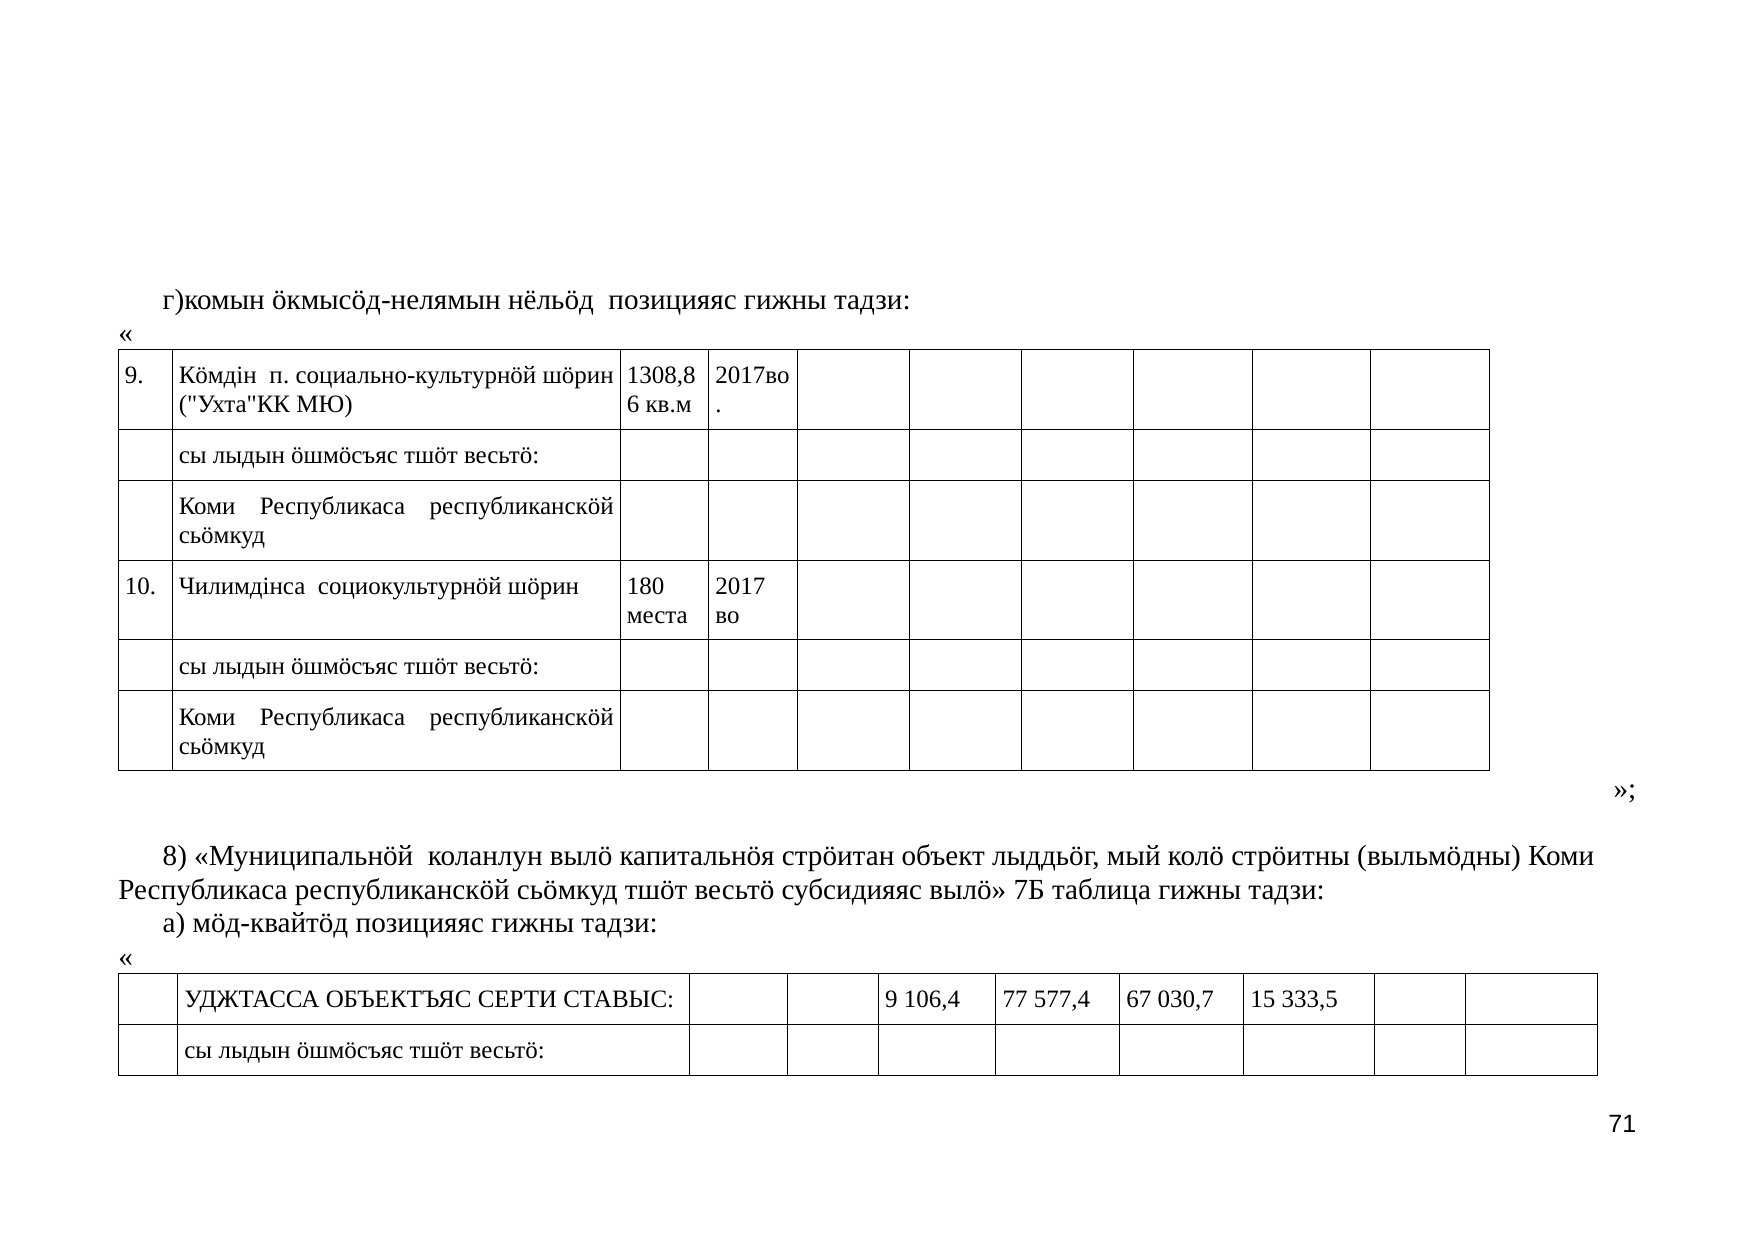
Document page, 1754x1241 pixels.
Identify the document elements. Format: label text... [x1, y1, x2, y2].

table_header [1371, 350, 1489, 429]
table_header [788, 974, 878, 1023]
table_cell Чилимдінса социокультурнӧй шӧрин [173, 561, 620, 639]
table_cell [690, 1025, 787, 1074]
table_cell сы лыдын ӧшмӧсъяс тшӧт весьтӧ: [173, 430, 620, 480]
table_header 67 030,7 [1120, 974, 1243, 1023]
table_cell [1371, 691, 1489, 770]
table_cell [621, 481, 708, 559]
table_cell сы лыдын ӧшмӧсъяс тшӧт весьтӧ: [178, 1025, 689, 1074]
text « [118, 315, 1636, 349]
table_header [798, 350, 909, 429]
table_header [1253, 350, 1370, 429]
table_header [119, 974, 177, 1023]
table_cell [1253, 481, 1370, 559]
table_cell [788, 1025, 878, 1074]
table_cell [996, 1025, 1119, 1074]
table_header 15 333,5 [1244, 974, 1374, 1023]
table_cell [910, 561, 1021, 639]
table_cell [621, 430, 708, 480]
table_cell [798, 481, 909, 559]
text 8) «Муниципальнӧй коланлун вылӧ капитальнӧя стрӧитан объект лыддьӧг, мый колӧ стрӧитны (выльмӧдны) Коми Республикаса республиканскӧй сьӧмкуд тшӧт весьтӧ субсидияяс вылӧ» 7Б таблица гижны тадзи: [118, 838, 1636, 905]
table_cell [798, 691, 909, 770]
table_header [690, 974, 787, 1023]
table_cell [1022, 481, 1133, 559]
table_cell [1134, 691, 1252, 770]
table_cell [709, 691, 797, 770]
text « [118, 939, 1636, 972]
table_header 2017во. [709, 350, 797, 429]
table_header [910, 350, 1021, 429]
table_cell [910, 640, 1021, 690]
table_cell [1022, 691, 1133, 770]
table_cell [910, 691, 1021, 770]
table_cell [1244, 1025, 1374, 1074]
table_header [1134, 350, 1252, 429]
table_header 9. [119, 350, 172, 429]
table_cell 180 места [621, 561, 708, 639]
table_cell [1022, 561, 1133, 639]
table_header 9 106,4 [879, 974, 995, 1023]
table_cell [1466, 1025, 1597, 1074]
table_cell [1253, 430, 1370, 480]
table_header [1022, 350, 1133, 429]
table_cell [1371, 481, 1489, 559]
table_cell [119, 640, 172, 690]
table_cell [1371, 430, 1489, 480]
table_header 77 577,4 [996, 974, 1119, 1023]
table_cell [119, 691, 172, 770]
table_header Кӧмдін п. социально-культурнӧй шӧрин ("Ухта"КК МЮ) [173, 350, 620, 429]
table_cell 10. [119, 561, 172, 639]
table_cell [709, 430, 797, 480]
table_cell [119, 430, 172, 480]
table_cell 2017 во [709, 561, 797, 639]
table_cell [1253, 640, 1370, 690]
table_cell [1134, 430, 1252, 480]
text а) мӧд-квайтӧд позицияяс гижны тадзи: [118, 905, 1636, 939]
table_header УДЖТАССА ОБЪЕКТЪЯС СЕРТИ СТАВЫС: [178, 974, 689, 1023]
table_cell [1253, 691, 1370, 770]
table_cell [1134, 561, 1252, 639]
table_cell сы лыдын ӧшмӧсъяс тшӧт весьтӧ: [173, 640, 620, 690]
text »; [118, 771, 1636, 805]
table_cell [1134, 481, 1252, 559]
text г)комын ӧкмысӧд-нелямын нёльӧд позицияяс гижны тадзи: [118, 282, 1636, 315]
table_cell Коми Республикаса республиканскӧй сьӧмкуд [173, 691, 620, 770]
table_cell [1371, 640, 1489, 690]
table_cell [1253, 561, 1370, 639]
table_cell [1371, 561, 1489, 639]
table_cell [910, 481, 1021, 559]
table_cell [1134, 640, 1252, 690]
table_cell [1022, 430, 1133, 480]
table_cell [621, 691, 708, 770]
table_cell [798, 640, 909, 690]
table_header [1466, 974, 1597, 1023]
table_cell [709, 481, 797, 559]
table_cell [879, 1025, 995, 1074]
table_cell [798, 430, 909, 480]
table_cell [119, 481, 172, 559]
table_cell [1375, 1025, 1465, 1074]
table_cell [119, 1025, 177, 1074]
table_cell [910, 430, 1021, 480]
table_header [1375, 974, 1465, 1023]
table_cell [709, 640, 797, 690]
table_cell [798, 561, 909, 639]
table_cell [1120, 1025, 1243, 1074]
table_header 1308,86 кв.м [621, 350, 708, 429]
table_cell Коми Республикаса республиканскӧй сьӧмкуд [173, 481, 620, 559]
table_cell [621, 640, 708, 690]
table_cell [1022, 640, 1133, 690]
